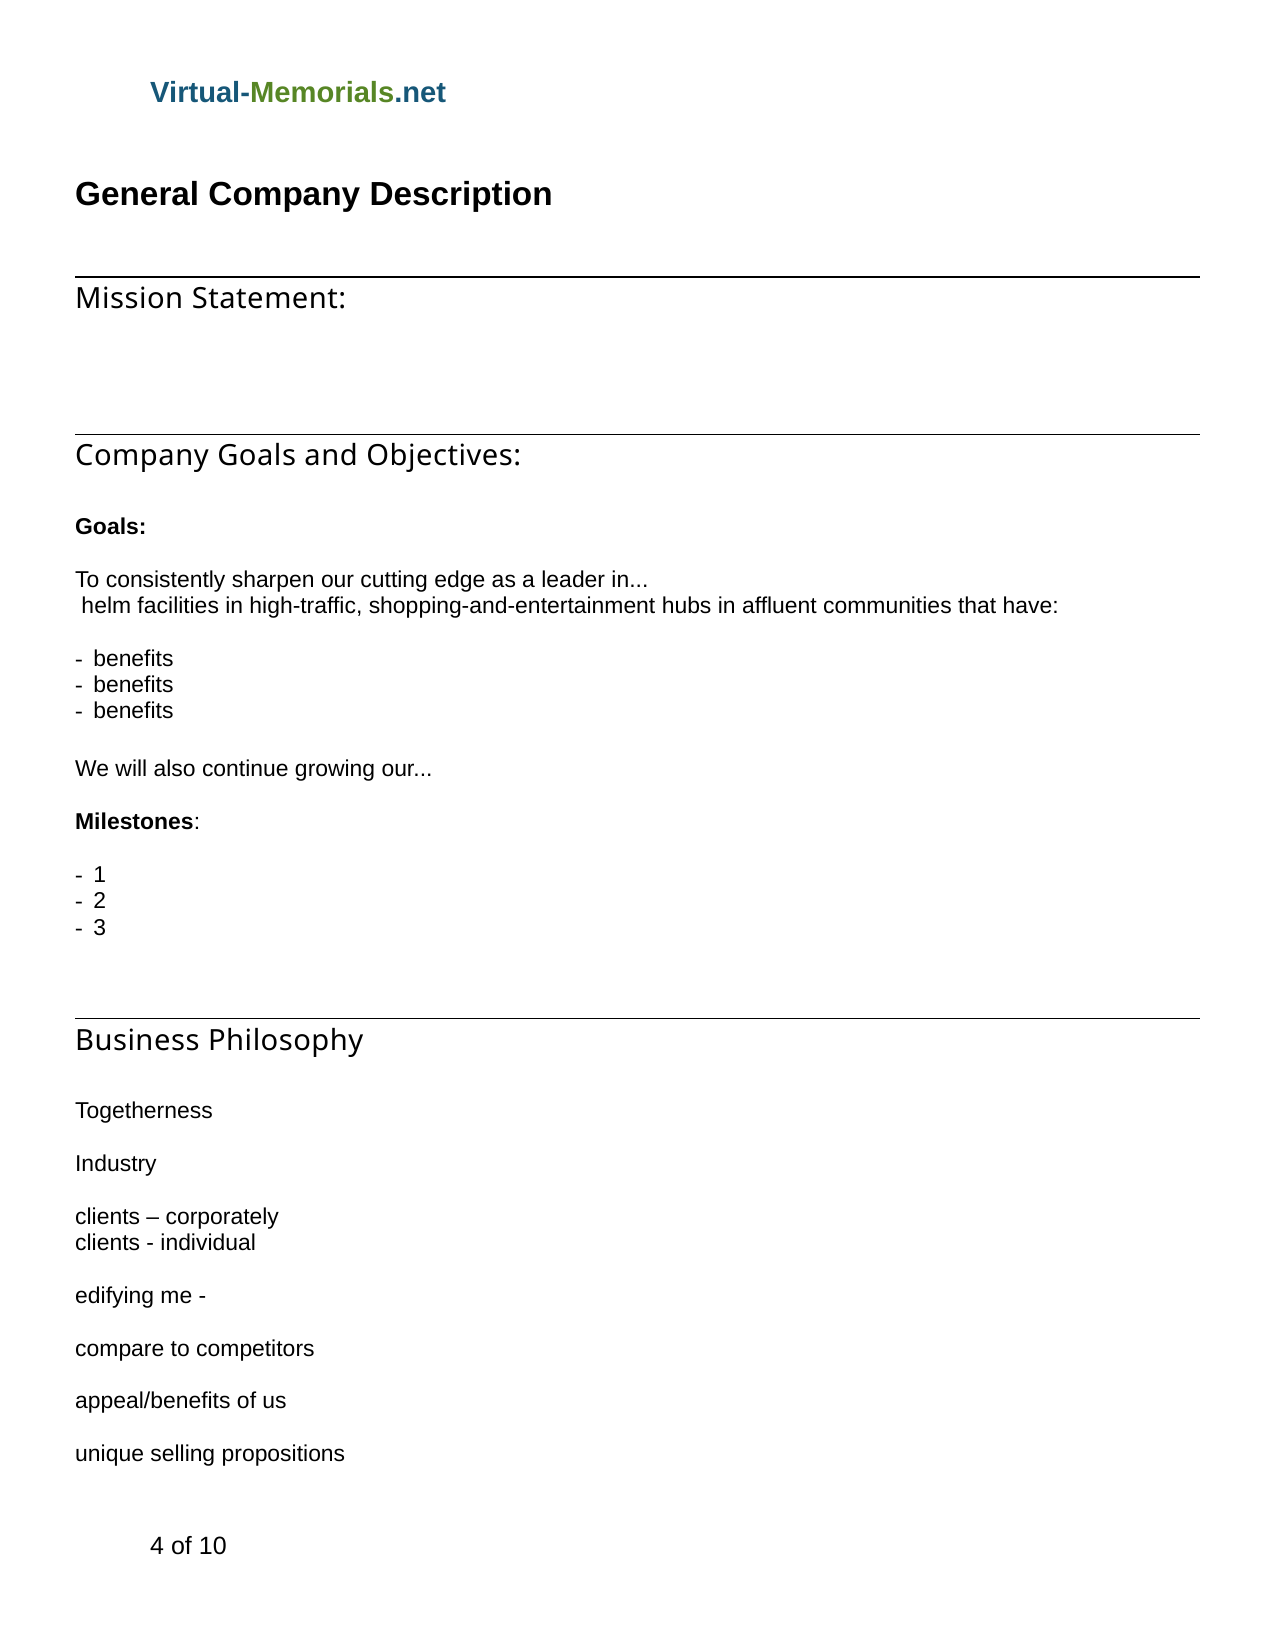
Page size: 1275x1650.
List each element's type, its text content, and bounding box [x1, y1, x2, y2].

subtitle Company Goals and Objectives: [75, 435, 1200, 474]
text unique selling propositions [75, 1440, 1200, 1466]
list 3 [75, 913, 1200, 940]
list benefits [75, 671, 1200, 697]
list 2 [75, 887, 1200, 913]
text edifying me - [75, 1282, 1200, 1308]
text clients – corporately [75, 1203, 1200, 1229]
text To consistently sharpen our cutting edge as a leader in... [75, 566, 1200, 592]
text Industry [75, 1150, 1200, 1176]
text Goals: [75, 513, 1200, 539]
list benefits [75, 644, 1200, 671]
text helm facilities in high-traffic, shopping-and-entertainment hubs in affluent communities that have: [75, 592, 1200, 618]
subtitle General Company Description [75, 174, 1200, 212]
text Togetherness [75, 1097, 1200, 1124]
list benefits [75, 697, 1200, 724]
text compare to competitors [75, 1334, 1200, 1361]
list 1 [75, 861, 1200, 887]
text Milestones: [75, 808, 1200, 834]
subtitle Mission Statement: [75, 278, 1200, 317]
subtitle Business Philosophy [75, 1019, 1200, 1059]
text clients - individual [75, 1229, 1200, 1255]
text appeal/benefits of us [75, 1387, 1200, 1413]
text We will also continue growing our... [75, 755, 1200, 782]
